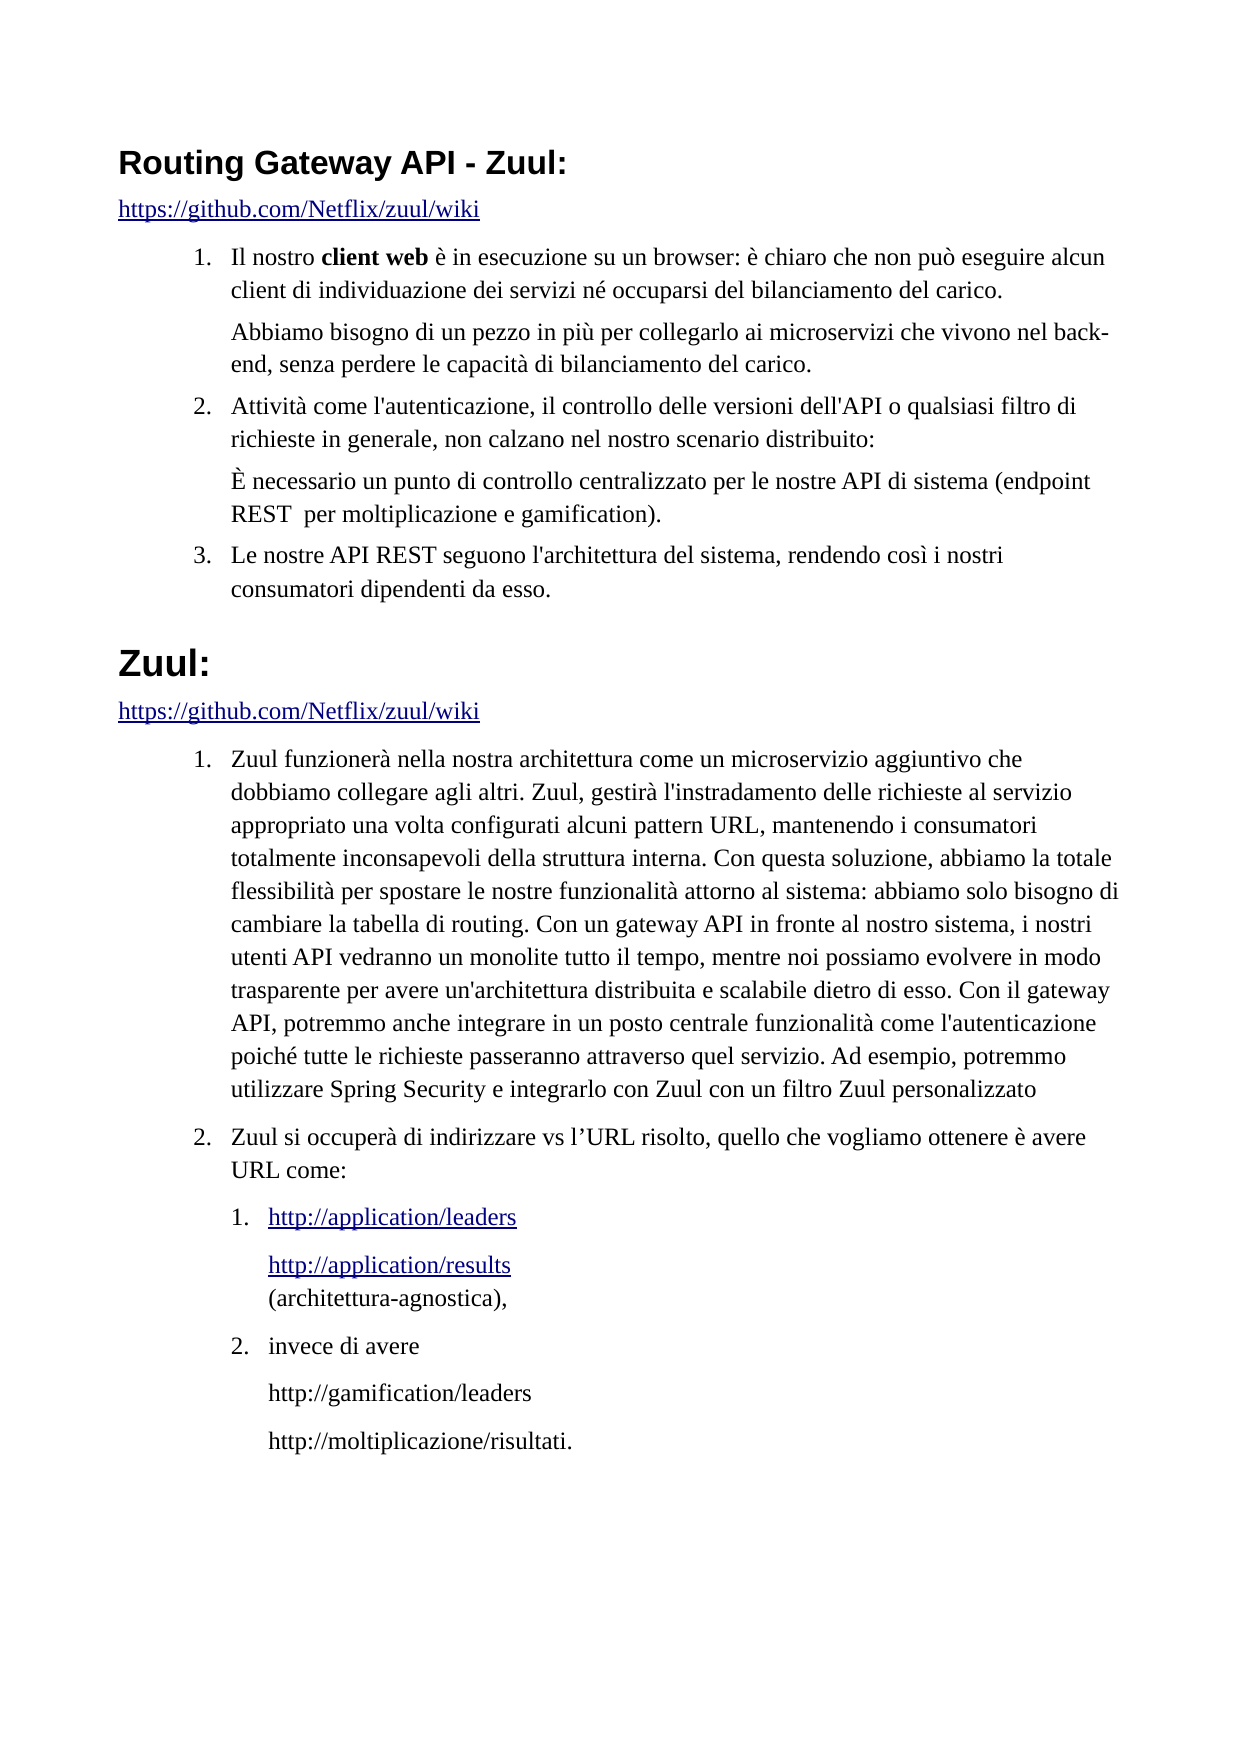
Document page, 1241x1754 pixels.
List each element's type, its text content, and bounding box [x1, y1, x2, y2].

list http://application/leaders [231, 1202, 1122, 1231]
text https://github.com/Netflix/zuul/wiki [118, 194, 1122, 223]
list Zuul si occuperà di indirizzare vs l’URL risolto, quello che vogliamo ottenere è avere URL come: [193, 1122, 1122, 1184]
list Abbiamo bisogno di un pezzo in più per collegarlo ai microservizi che vivono nel back-end, senza perdere le capacità di bilanciamento del carico. [193, 317, 1122, 378]
list Attività come l'autenticazione, il controllo delle versioni dell'API o qualsiasi filtro di richieste in generale, non calzano nel nostro scenario distribuito: [193, 391, 1122, 453]
subtitle Zuul: [118, 640, 1122, 684]
list Il nostro client web è in esecuzione su un browser: è chiaro che non può eseguire alcun client di individuazione dei servizi né occuparsi del bilanciamento del carico. [193, 242, 1122, 304]
list È necessario un punto di controllo centralizzato per le nostre API di sistema (endpoint REST per moltiplicazione e gamification). [193, 466, 1122, 528]
list Le nostre API REST seguono l'architettura del sistema, rendendo così i nostri consumatori dipendenti da esso. [193, 541, 1122, 602]
text https://github.com/Netflix/zuul/wiki [118, 696, 1122, 725]
list http://application/results (architettura-agnostica), [231, 1250, 1122, 1312]
list http://moltiplicazione/risultati. [231, 1426, 1122, 1455]
subtitle Routing Gateway API - Zuul: [118, 143, 1122, 182]
list Zuul funzionerà nella nostra architettura come un microservizio aggiuntivo che dobbiamo collegare agli altri. Zuul, gestirà l'instradamento delle richieste al servizio appropriato una volta configurati alcuni pattern URL, mantenendo i consumatori totalmente inconsapevoli della struttura interna. Con questa soluzione, abbiamo la totale flessibilità per spostare le nostre funzionalità attorno al sistema: abbiamo solo bisogno di cambiare la tabella di routing. Con un gateway API in fronte al nostro sistema, i nostri utenti API vedranno un monolite tutto il tempo, mentre noi possiamo evolvere in modo trasparente per avere un'architettura distribuita e scalabile dietro di esso. Con il gateway API, potremmo anche integrare in un posto centrale funzionalità come l'autenticazione poiché tutte le richieste passeranno attraverso quel servizio. Ad esempio, potremmo utilizzare Spring Security e integrarlo con Zuul con un filtro Zuul personalizzato [193, 744, 1122, 1103]
list http://gamification/leaders [231, 1378, 1122, 1407]
list invece di avere [231, 1331, 1122, 1359]
